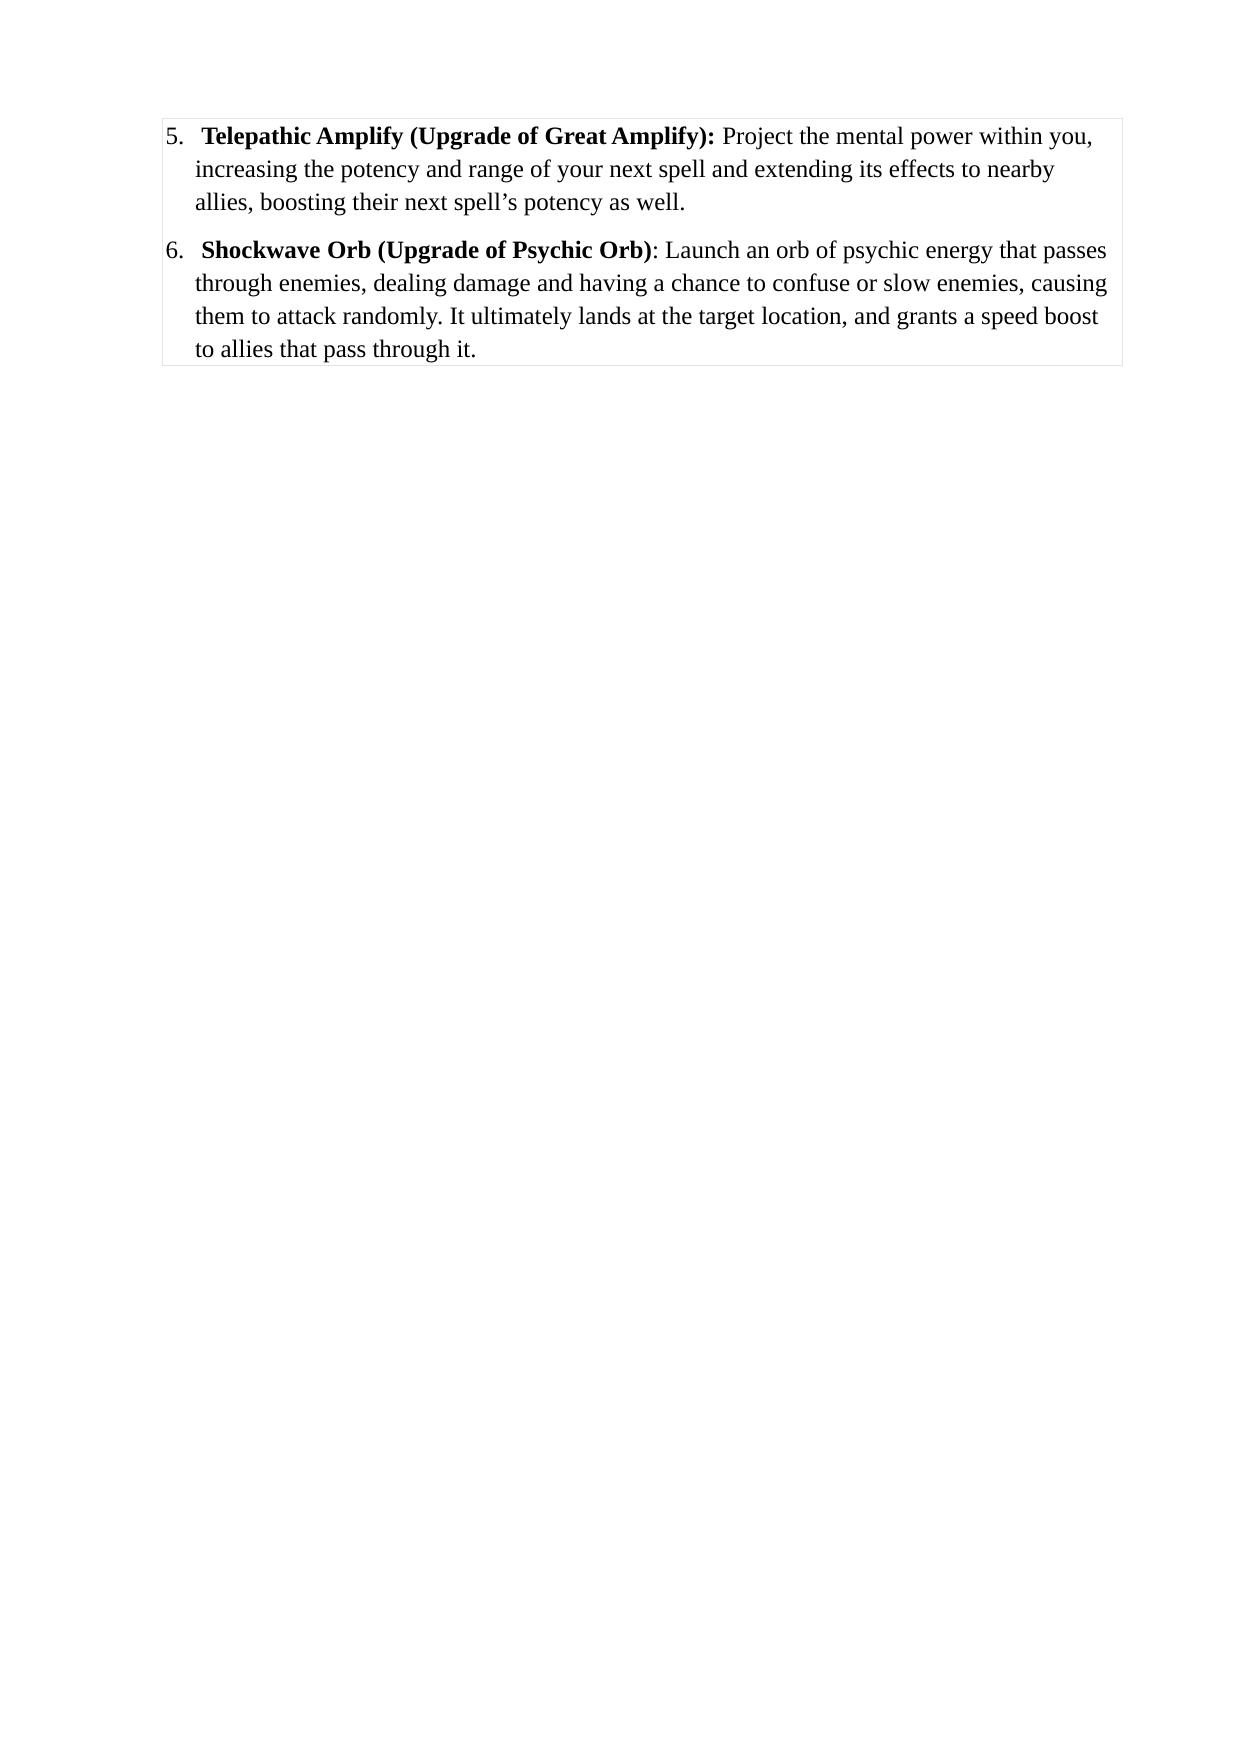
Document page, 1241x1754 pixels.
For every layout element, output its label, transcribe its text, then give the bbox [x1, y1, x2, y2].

list Telepathic Amplify (Upgrade of Great Amplify): Project the mental power within you, increasing the potency and range of your next spell and extending its effects to nearby allies, boosting their next spell’s potency as well. [163, 119, 1122, 216]
list Shockwave Orb (Upgrade of Psychic Orb): Launch an orb of psychic energy that passes through enemies, dealing damage and having a chance to confuse or slow enemies, causing them to attack randomly. It ultimately lands at the target location, and grants a speed boost to allies that pass through it. [163, 232, 1122, 365]
